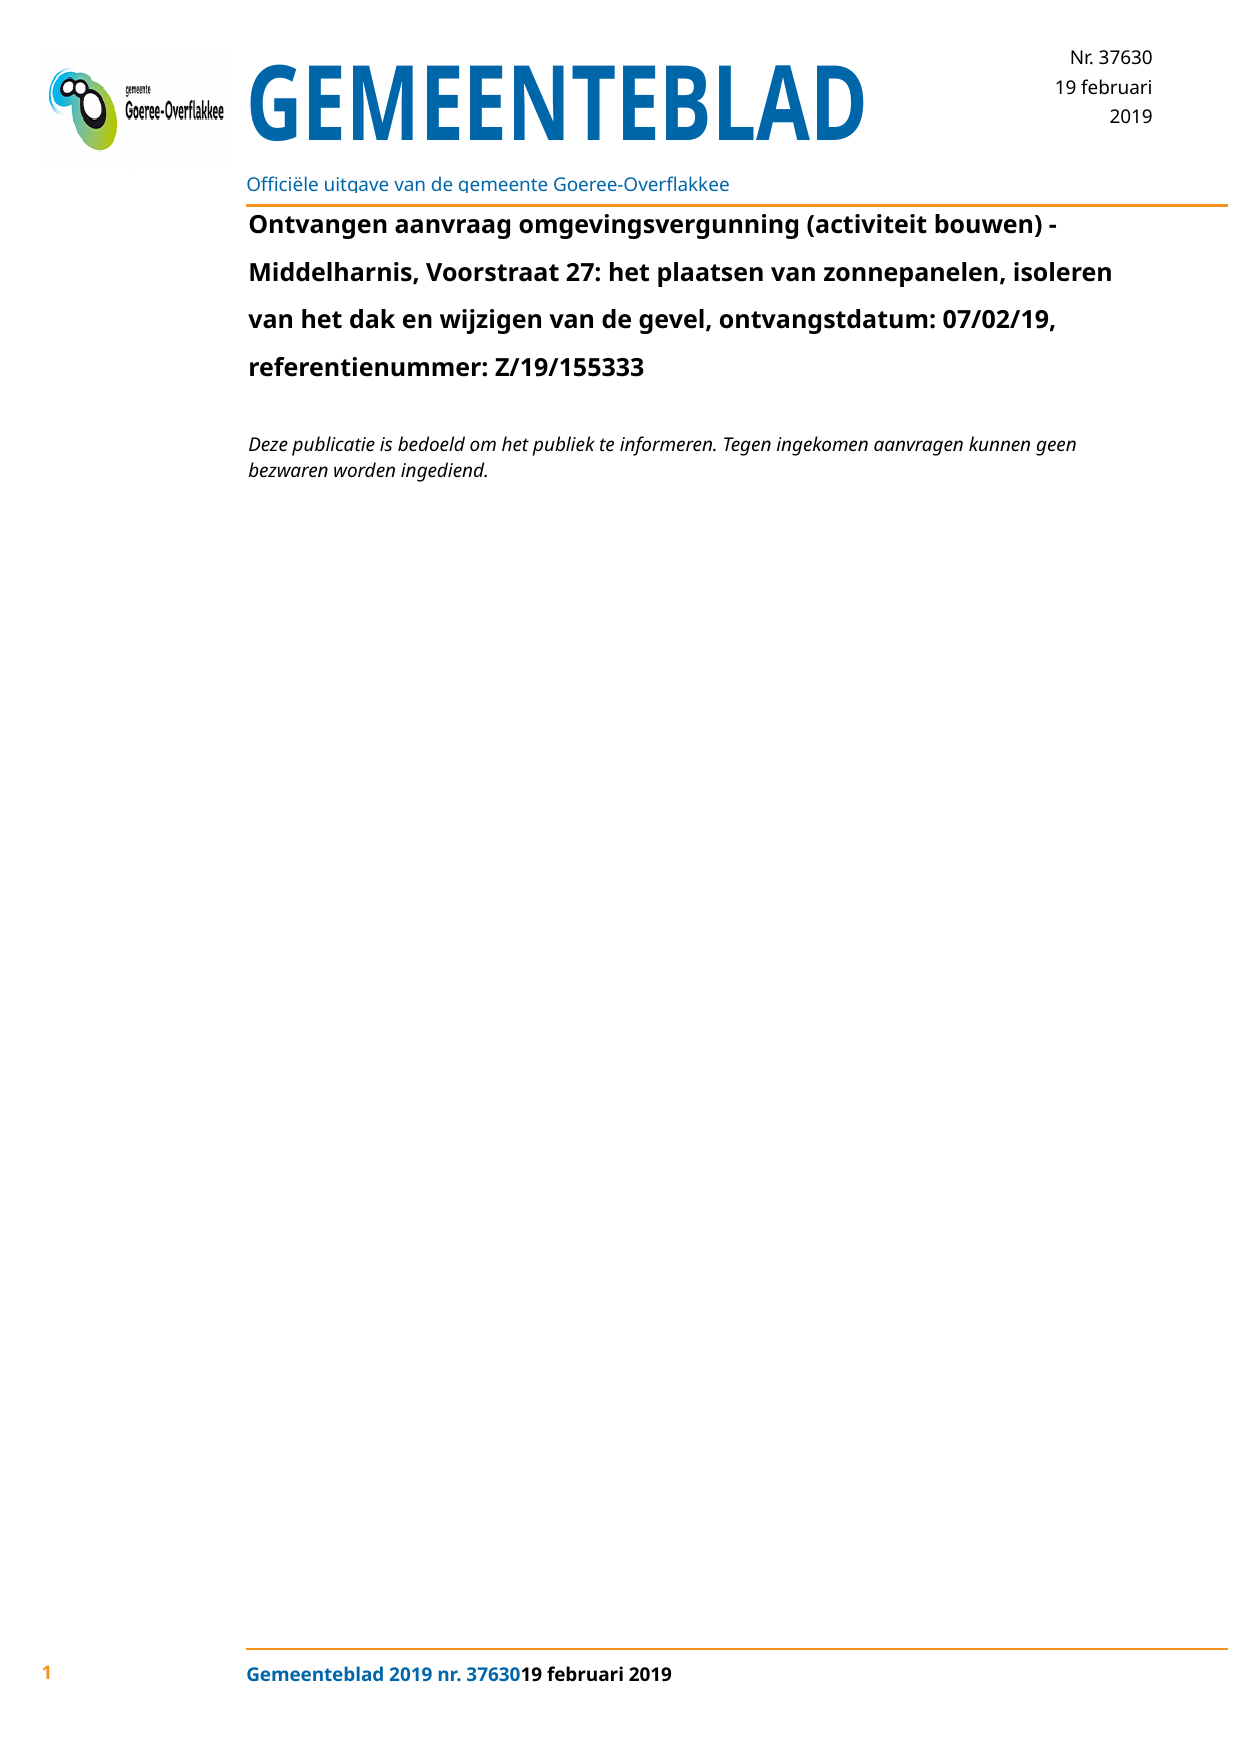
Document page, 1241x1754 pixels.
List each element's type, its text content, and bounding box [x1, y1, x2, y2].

text Deze publicatie is bedoeld om het publiek te informeren. Tegen ingekomen aanvragen kunnen geen bezwaren worden ingediend. [248, 431, 1152, 483]
picture [41, 47, 231, 172]
text Ontvangen aanvraag omgevingsvergunning (activiteit bouwen) - Middelharnis, Voorstraat 27: het plaatsen van zonnepanelen, isoleren van het dak en wijzigen van de gevel, ontvangstdatum: 07/02/19, referentienummer: Z/19/155333 [248, 207, 1152, 384]
